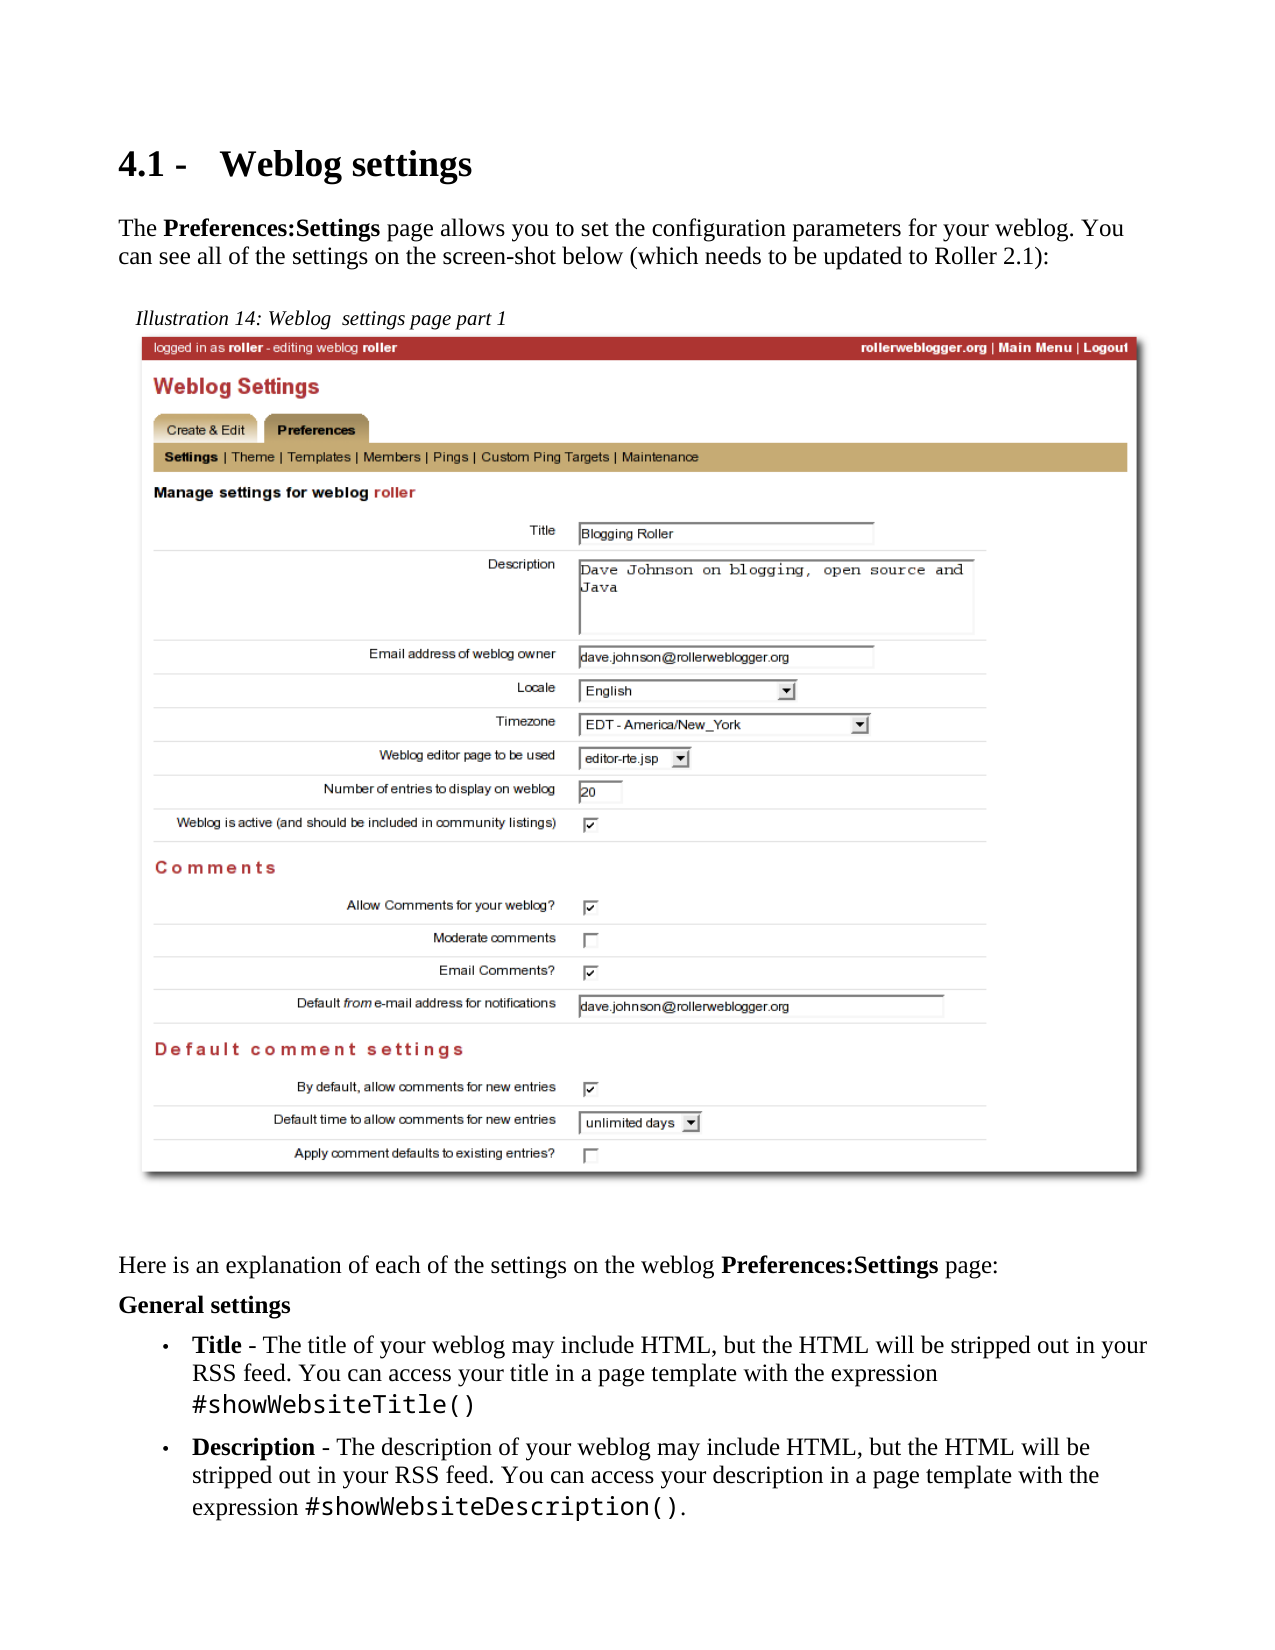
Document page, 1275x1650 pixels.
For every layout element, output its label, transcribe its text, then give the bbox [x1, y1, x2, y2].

list Title - The title of your weblog may include HTML, but the HTML will be stripped out in your RSS feed. You can access your title in a page template with the expression #showWebsiteTitle() [162, 1331, 1157, 1421]
picture [135, 330, 1153, 1188]
subtitle Weblog settings [118, 143, 1157, 184]
text Illustration 14: Weblog settings page part 1 [135, 307, 1152, 330]
text The Preferences:Settings page allows you to set the configuration parameters for your weblog. You can see all of the settings on the screen-shot below (which needs to be updated to Roller 2.1): [118, 214, 1157, 269]
text General settings [118, 1291, 1157, 1319]
text Here is an explanation of each of the settings on the weblog Preferences:Settings page: [118, 1251, 1157, 1278]
list Description - The description of your weblog may include HTML, but the HTML will be stripped out in your RSS feed. You can access your description in a page template with the expression #showWebsiteDescription(). [162, 1433, 1157, 1522]
